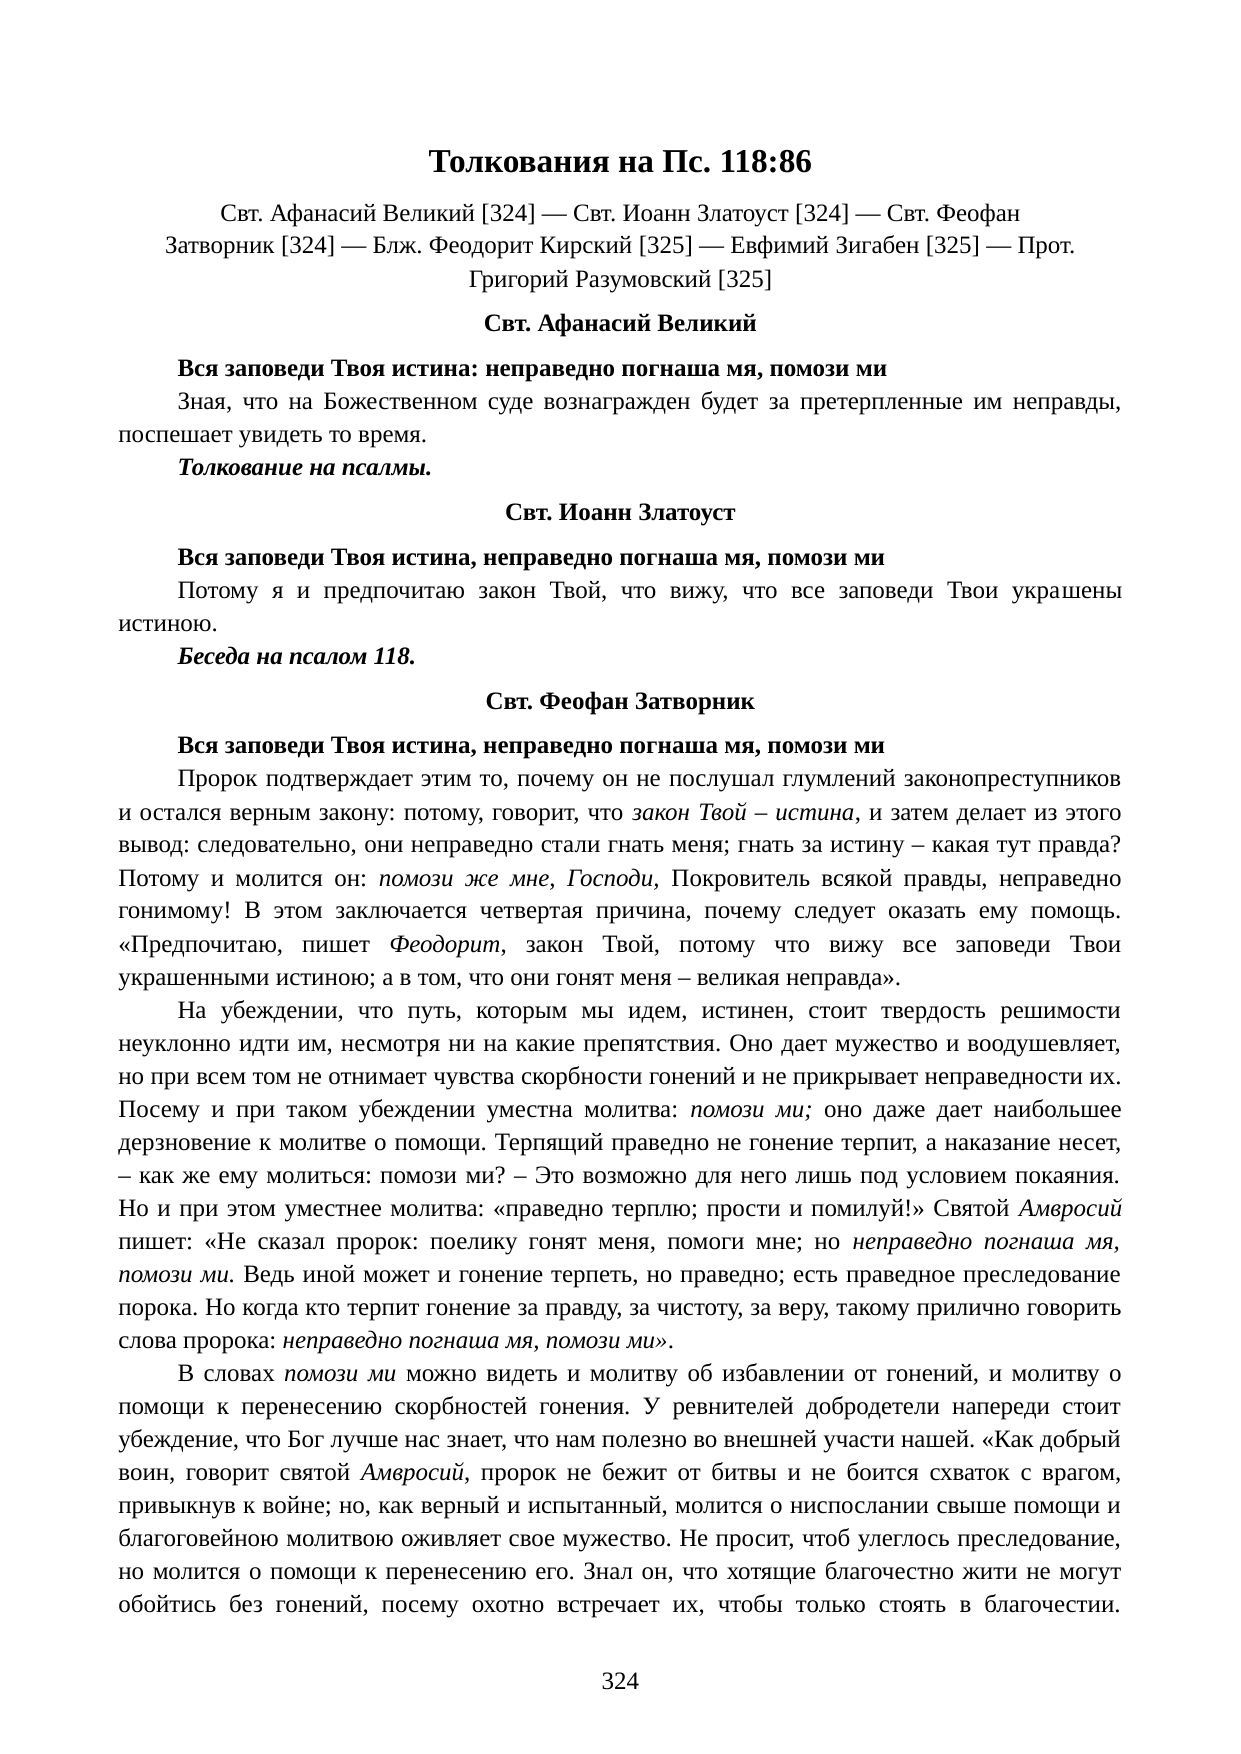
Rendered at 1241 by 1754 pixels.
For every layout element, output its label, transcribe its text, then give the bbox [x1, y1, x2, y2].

text Беседа на псалом 118. [118, 641, 1122, 670]
text Пророк подтверждает этим то, почему он не послушал глумлений законопреступников и остался верным закону: потому, говорит, что закон Твой – истина, и затем делает из этого вывод: следовательно, они неправедно стали гнать меня; гнать за истину – какая тут правда? Потому и молится он: помози же мне, Господи, Покровитель всякой правды, неправедно гонимому! В этом заключается четвертая причина, почему следует оказать ему помощь. «Предпочитаю, пишет Феодорит, закон Твой, потому что вижу все заповеди Твои украшенными истиною; а в том, что они гонят меня – великая неправда». [118, 763, 1122, 990]
text На убеждении, что путь, которым мы идем, истинен, стоит твердость решимости неуклонно идти им, несмотря ни на какие препятствия. Оно дает мужество и воодушевляет, но при всем том не отнимает чувства скорбности гонений и не прикрывает неправедности их. Посему и при таком убеждении уместна молитва: помози ми; оно даже дает наибольшее дерзновение к молитве о помощи. Терпящий праведно не гонение терпит, а наказание несет, – как же ему молиться: помози ми? – Это возможно для него лишь под условием покаяния. Но и при этом уместнее молитва: «праведно терплю; прости и помилуй!» Святой Амвросий пишет: «Не сказал пророк: поелику гонят меня, помоги мне; но неправедно погнаша мя, помози ми. Ведь иной может и гонение терпеть, но праведно; есть праведное преследование порока. Но когда кто терпит гонение за правду, за чистоту, за веру, такому прилично говорить слова пророка: неправедно погнаша мя, помози ми». [118, 995, 1122, 1354]
text В словах помози ми можно видеть и молитву об избавлении от гонений, и молитву о помощи к перенесению скорбностей гонения. У ревнителей добродетели напереди стоит убеждение, что Бог лучше нас знает, что нам полезно во внешней участи нашей. «Как добрый воин, говорит святой Амвросий, пророк не бежит от битвы и не боится схваток с врагом, привыкнув к войне; но, как верный и испытанный, молится о ниспослании свыше помощи и благоговейною молитвою оживляет свое мужество. Не просит, чтоб улеглось преследование, но молится о помощи к перенесению его. Знал он, что хотящие благочестно жити не могут обойтись без гонений, посему охотно встречает их, чтобы только стоять в благочестии. [118, 1358, 1122, 1618]
text Вся заповеди Твоя истина, неправедно погнаша мя, помози ми [118, 731, 1122, 759]
text Вся заповеди Твоя истина, неправедно погнаша мя, помози ми [118, 542, 1122, 571]
subtitle Свт. Феофан Затворник [118, 686, 1122, 714]
text Зная, что на Божественном суде вознагражден будет за претерпленные им неправды, поспешает увидеть то время. [118, 386, 1122, 448]
text Вся заповеди Твоя истина: неправедно погнаша мя, помози ми [118, 353, 1122, 382]
subtitle Свт. Афанасий Великий [118, 308, 1122, 337]
text Свт. Афанасий Великий [324] — Свт. Иоанн Златоуст [324] — Свт. Феофан Затворник [324] — Блж. Феодорит Кирский [325] — Евфимий Зигабен [325] — Прот. Григорий Разумовский [325] [118, 198, 1122, 292]
subtitle Свт. Иоанн Златоуст [118, 497, 1122, 526]
text Толкование на псалмы. [118, 452, 1122, 481]
subtitle Толкования на Пс. 118:86 [118, 142, 1122, 180]
text Потому я и предпочитаю закон Твой, что вижу, что все заповеди Твои укра­шены истиною. [118, 575, 1122, 637]
